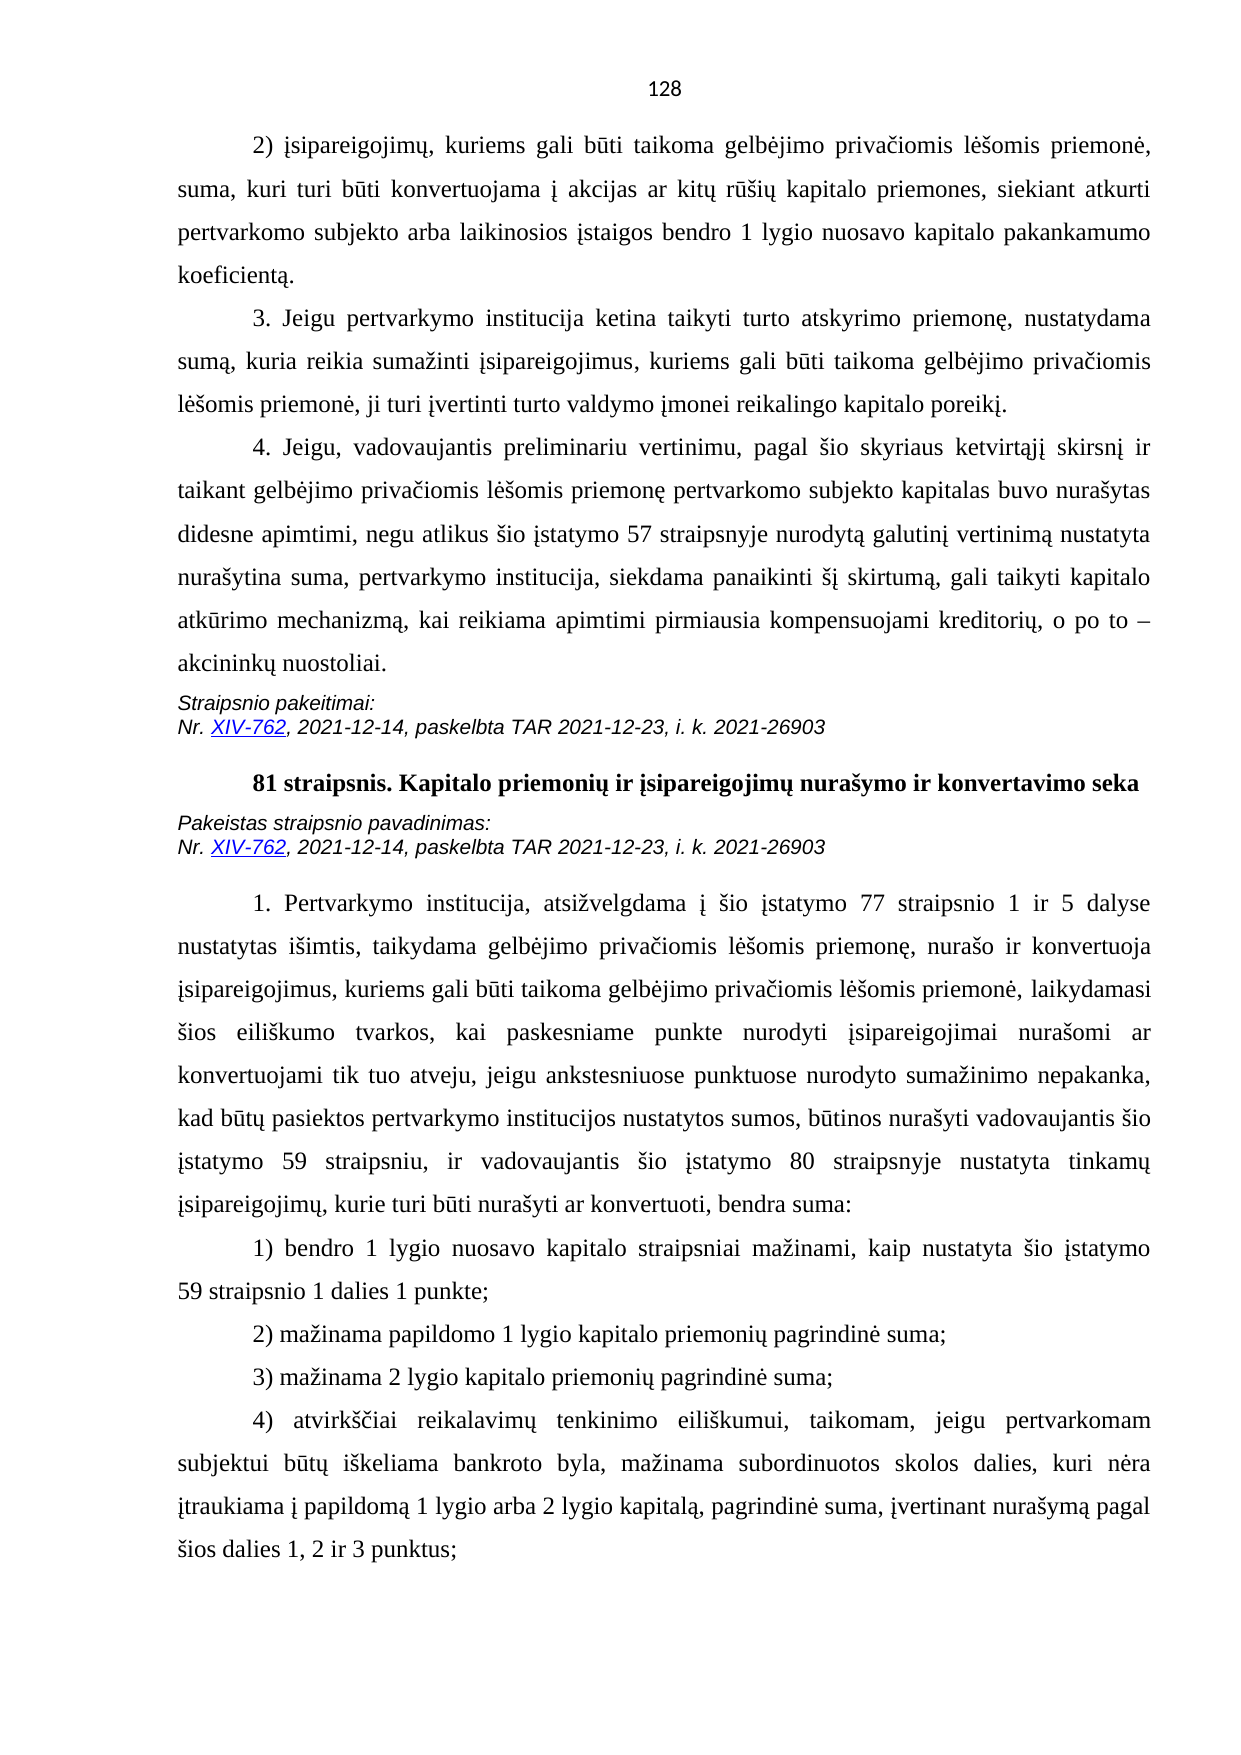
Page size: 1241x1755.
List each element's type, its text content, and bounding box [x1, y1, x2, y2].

text 2) mažinama papildomo 1 lygio kapitalo priemonių pagrindinė suma; [177, 1319, 1152, 1348]
text 3) mažinama 2 lygio kapitalo priemonių pagrindinė suma; [177, 1362, 1152, 1391]
text Nr. XIV-762, 2021-12-14, paskelbta TAR 2021-12-23, i. k. 2021-26903 [177, 715, 1152, 739]
text 4) atvirkščiai reikalavimų tenkinimo eiliškumui, taikomam, jeigu pertvarkomam subjektui būtų iškeliama bankroto byla, mažinama subordinuotos skolos dalies, kuri nėra įtraukiama į papildomą 1 lygio arba 2 lygio kapitalą, pagrindinė suma, įvertinant nurašymą pagal šios dalies 1, 2 ir 3 punktus; [177, 1405, 1152, 1563]
text 4. Jeigu, vadovaujantis preliminariu vertinimu, pagal šio skyriaus ketvirtąjį skirsnį ir taikant gelbėjimo privačiomis lėšomis priemonę pertvarkomo subjekto kapitalas buvo nurašytas didesne apimtimi, negu atlikus šio įstatymo 57 straipsnyje nurodytą galutinį vertinimą nustatyta nurašytina suma, pertvarkymo institucija, siekdama panaikinti šį skirtumą, gali taikyti kapitalo atkūrimo mechanizmą, kai reikiama apimtimi pirmiausia kompensuojami kreditorių, o po to – akcininkų nuostoliai. [177, 432, 1152, 677]
text 1. Pertvarkymo institucija, atsižvelgdama į šio įstatymo 77 straipsnio 1 ir 5 dalyse nustatytas išimtis, taikydama gelbėjimo privačiomis lėšomis priemonę, nurašo ir konvertuoja įsipareigojimus, kuriems gali būti taikoma gelbėjimo privačiomis lėšomis priemonė, laikydamasi šios eiliškumo tvarkos, kai paskesniame punkte nurodyti įsipareigojimai nurašomi ar konvertuojami tik tuo atveju, jeigu ankstesniuose punktuose nurodyto sumažinimo nepakanka, kad būtų pasiektos pertvarkymo institucijos nustatytos sumos, būtinos nurašyti vadovaujantis šio įstatymo 59 straipsniu, ir vadovaujantis šio įstatymo 80 straipsnyje nustatyta tinkamų įsipareigojimų, kurie turi būti nurašyti ar konvertuoti, bendra suma: [177, 888, 1152, 1218]
text 81 straipsnis. Kapitalo priemonių ir įsipareigojimų nurašymo ir konvertavimo seka [177, 768, 1152, 797]
text Nr. XIV-762, 2021-12-14, paskelbta TAR 2021-12-23, i. k. 2021-26903 [177, 835, 1152, 859]
text Straipsnio pakeitimai: [177, 691, 1152, 715]
text Pakeistas straipsnio pavadinimas: [177, 811, 1152, 835]
text 2) įsipareigojimų, kuriems gali būti taikoma gelbėjimo privačiomis lėšomis priemonė, suma, kuri turi būti konvertuojama į akcijas ar kitų rūšių kapitalo priemones, siekiant atkurti pertvarkomo subjekto arba laikinosios įstaigos bendro 1 lygio nuosavo kapitalo pakankamumo koeficientą. [177, 131, 1152, 289]
text 1) bendro 1 lygio nuosavo kapitalo straipsniai mažinami, kaip nustatyta šio įstatymo 59 straipsnio 1 dalies 1 punkte; [177, 1233, 1152, 1304]
text 3. Jeigu pertvarkymo institucija ketina taikyti turto atskyrimo priemonę, nustatydama sumą, kuria reikia sumažinti įsipareigojimus, kuriems gali būti taikoma gelbėjimo privačiomis lėšomis priemonė, ji turi įvertinti turto valdymo įmonei reikalingo kapitalo poreikį. [177, 303, 1152, 418]
